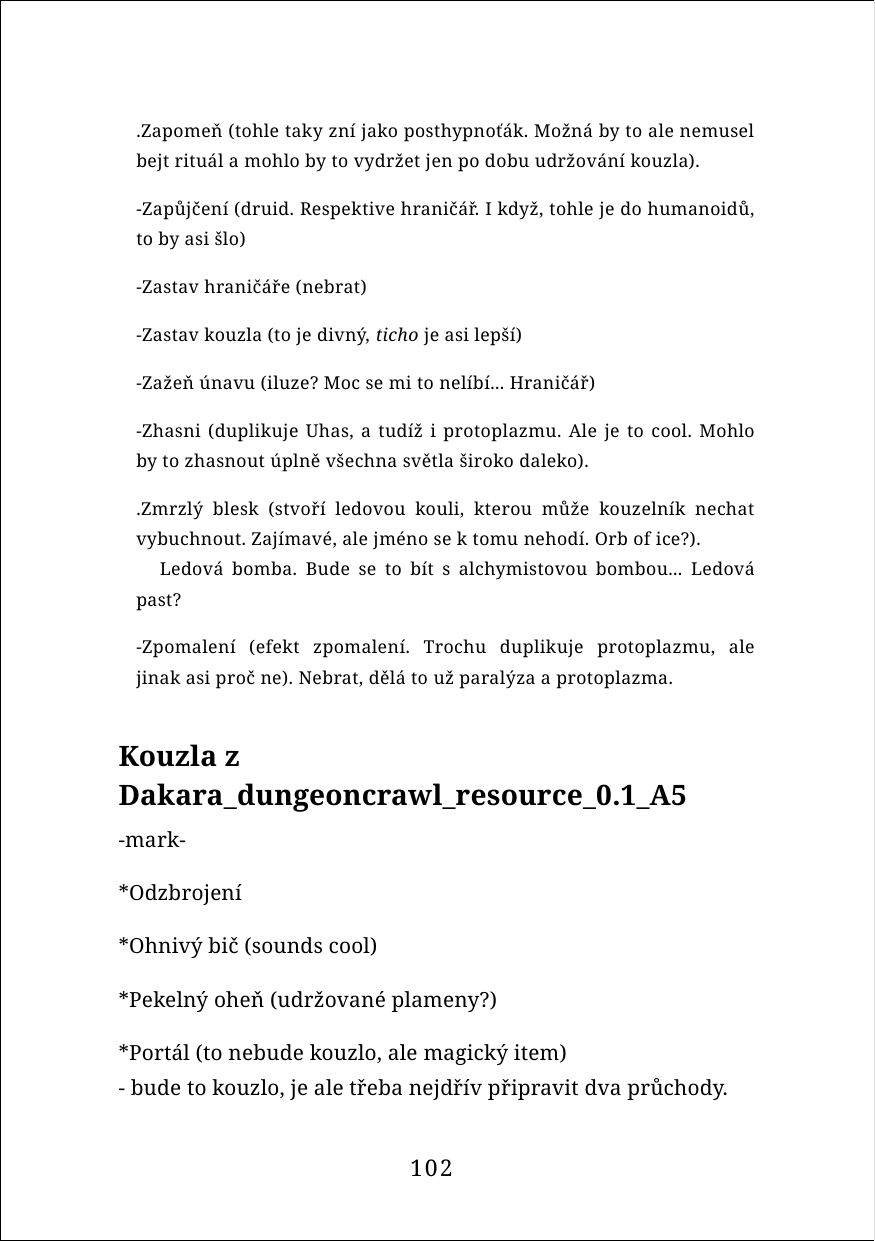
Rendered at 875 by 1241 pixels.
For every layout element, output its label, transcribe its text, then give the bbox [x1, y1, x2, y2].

text .Zmrzlý blesk (stvoří ledovou kouli, kterou může kouzelník nechat vybuchnout. Zajímavé, ale jméno se k tomu nehodí. Orb of ice?). Ledová bomba. Bude se to bít s alchymistovou bombou... Ledová past? [136, 496, 756, 611]
text -Zastav hraničáře (nebrat) [136, 274, 756, 299]
text *Portál (to nebude kouzlo, ale magický item) - bude to kouzlo, je ale třeba nejdřív připravit dva průchody. [118, 1038, 756, 1102]
text *Ohnivý bič (sounds cool) [118, 932, 756, 960]
subtitle Kouzla z Dakara_dungeoncrawl_resource_0.1_A5 [118, 737, 756, 813]
text -Zapůjčení (druid. Respektive hraničář. I když, tohle je do humanoidů, to by asi šlo) [136, 196, 756, 251]
text -Zažeň únavu (iluze? Moc se mi to nelíbí... Hraničář) [136, 370, 756, 394]
text .Zapomeň (tohle taky zní jako posthypnoťák. Možná by to ale nemusel bejt rituál a mohlo by to vydržet jen po dobu udržování kouzla). [136, 118, 756, 173]
text -Zpomalení (efekt zpomalení. Trochu duplikuje protoplazmu, ale jinak asi proč ne). Nebrat, dělá to už paralýza a protoplazma. [136, 635, 756, 689]
text -Zastav kouzla (to je divný, ticho je asi lepší) [136, 322, 756, 347]
text -mark- [118, 825, 756, 853]
text -Zhasni (duplikuje Uhas, a tudíž i protoplazmu. Ale je to cool. Mohlo by to zhasnout úplně všechna světla široko daleko). [136, 418, 756, 473]
text *Odzbrojení [118, 878, 756, 907]
text *Pekelný oheň (udržované plameny?) [118, 985, 756, 1013]
